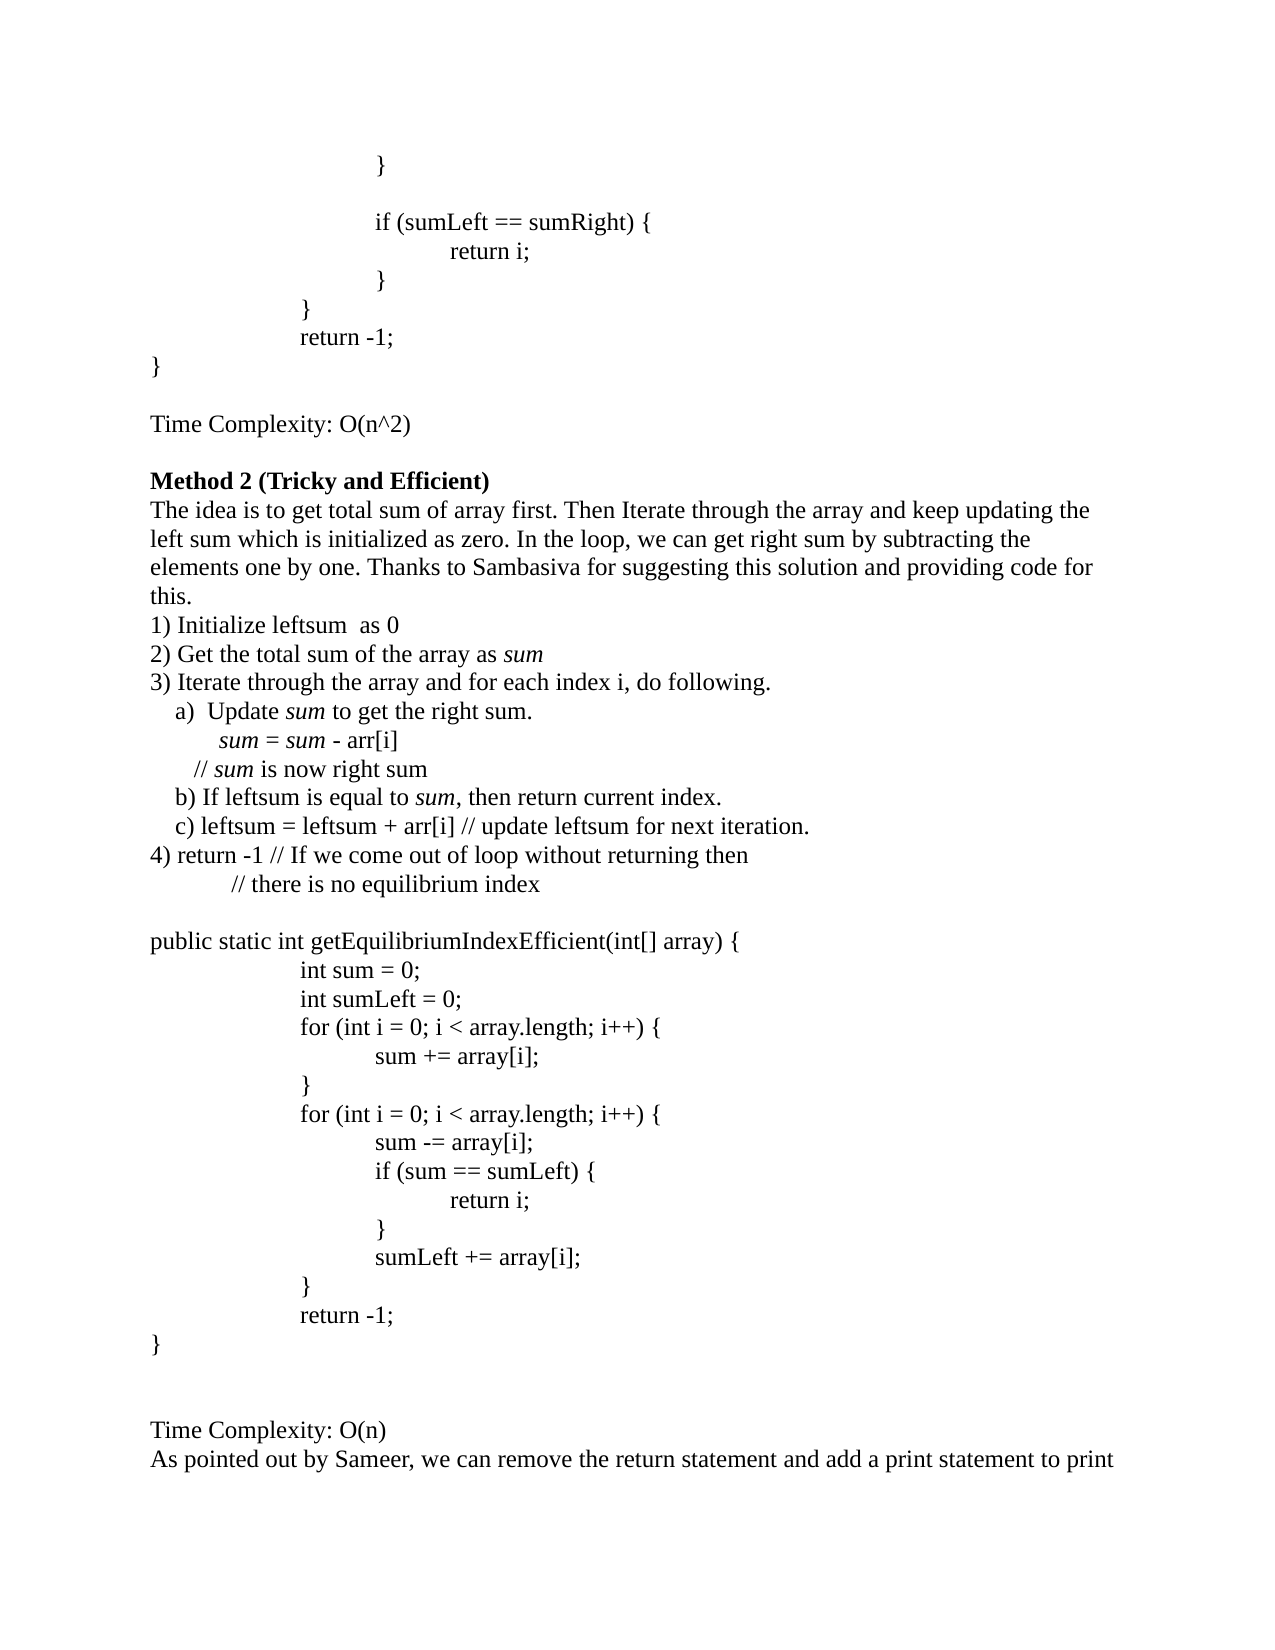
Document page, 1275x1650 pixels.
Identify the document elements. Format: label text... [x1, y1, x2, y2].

text } [150, 351, 1125, 380]
text 2) Get the total sum of the array as sum [150, 639, 1125, 667]
text return i; [150, 236, 1125, 265]
text if (sumLeft == sumRight) { [150, 207, 1125, 236]
text int sum = 0; [150, 955, 1125, 984]
text sumLeft += array[i]; [150, 1242, 1125, 1271]
text return -1; [150, 322, 1125, 351]
text if (sum == sumLeft) { [150, 1156, 1125, 1185]
text } [150, 150, 1125, 179]
text sum += array[i]; [150, 1041, 1125, 1070]
text } [150, 1329, 1125, 1357]
text } [150, 1070, 1125, 1099]
text public static int getEquilibriumIndexEfficient(int[] array) { [150, 926, 1125, 955]
text // sum is now right sum [150, 754, 1125, 782]
text } [150, 1214, 1125, 1242]
text b) If leftsum is equal to sum, then return current index. [150, 782, 1125, 811]
text int sumLeft = 0; [150, 984, 1125, 1012]
text Time Complexity: O(n) [150, 1386, 1125, 1444]
text sum -= array[i]; [150, 1127, 1125, 1156]
text // there is no equilibrium index [150, 869, 1125, 897]
text c) leftsum = leftsum + arr[i] // update leftsum for next iteration. [150, 811, 1125, 840]
text 4) return -1 // If we come out of loop without returning then [150, 840, 1125, 869]
text for (int i = 0; i < array.length; i++) { [150, 1099, 1125, 1127]
text 1) Initialize leftsum as 0 [150, 610, 1125, 639]
text sum = sum - arr[i] [150, 725, 1125, 754]
text return i; [150, 1185, 1125, 1214]
text } [150, 265, 1125, 294]
text 3) Iterate through the array and for each index i, do following. [150, 667, 1125, 696]
text As pointed out by Sameer, we can remove the return statement and add a print statement to print [150, 1444, 1125, 1472]
text } [150, 294, 1125, 322]
text a) Update sum to get the right sum. [150, 696, 1125, 725]
text return -1; [150, 1300, 1125, 1329]
text for (int i = 0; i < array.length; i++) { [150, 1012, 1125, 1041]
text Time Complexity: O(n^2) Method 2 (Tricky and Efficient) The idea is to get total sum of array first. Then Iterate through the array and keep updating the left sum which is initialized as zero. In the loop, we can get right sum by subtracting the elements one by one. Thanks to Sambasiva for suggesting this solution and providing code for this. [150, 409, 1125, 610]
text } [150, 1271, 1125, 1300]
